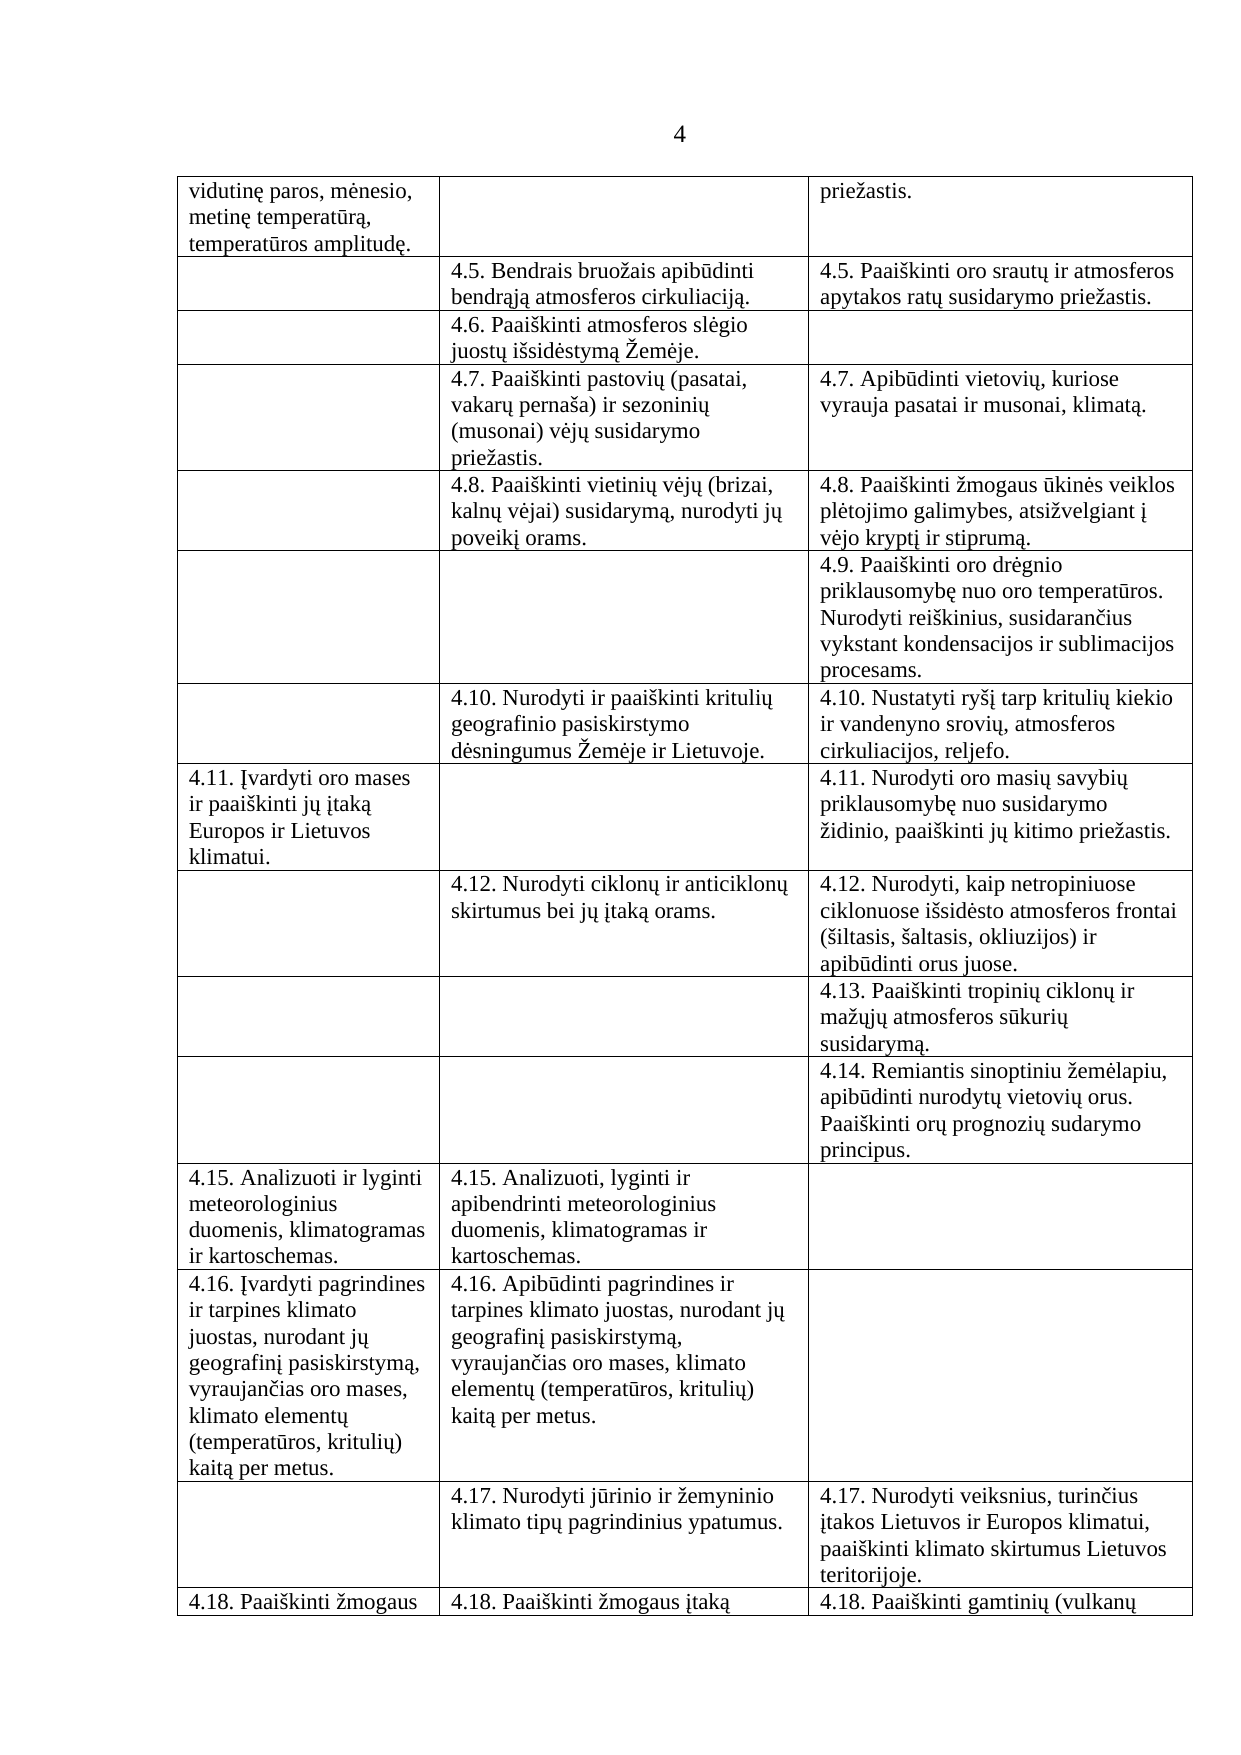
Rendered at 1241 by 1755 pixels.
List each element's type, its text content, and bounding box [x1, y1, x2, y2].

table_cell [440, 977, 808, 1056]
table_cell 4.11. Įvardyti oro mases ir paaiškinti jų įtaką Europos ir Lietuvos klimatui. [178, 764, 439, 869]
table_cell 4.11. Nurodyti oro masių savybių priklausomybę nuo susidarymo židinio, paaiškinti jų kitimo priežastis. [809, 764, 1192, 869]
table_cell 4.17. Nurodyti jūrinio ir žemyninio klimato tipų pagrindinius ypatumus. [440, 1482, 808, 1587]
table_cell [178, 871, 439, 976]
table_cell [809, 311, 1192, 363]
table_cell 4.9. Paaiškinti oro drėgnio priklausomybę nuo oro temperatūros. Nurodyti reiškinius, susidarančius vykstant kondensacijos ir sublimacijos procesams. [809, 551, 1192, 683]
table_cell 4.18. Paaiškinti gamtinių (vulkanų [809, 1588, 1192, 1615]
table_cell [178, 311, 439, 363]
table_cell 4.16. Įvardyti pagrindines ir tarpines klimato juostas, nurodant jų geografinį pasiskirstymą, vyraujančias oro mases, klimato elementų (temperatūros, kritulių) kaitą per metus. [178, 1270, 439, 1481]
table_cell [440, 1057, 808, 1162]
table_cell [178, 365, 439, 470]
table_cell [178, 684, 439, 763]
table_cell priežastis. [809, 177, 1192, 256]
table_cell 4.18. Paaiškinti žmogaus [178, 1588, 439, 1615]
table_cell 4.12. Nurodyti, kaip netropiniuose ciklonuose išsidėsto atmosferos frontai (šiltasis, šaltasis, okliuzijos) ir apibūdinti orus juose. [809, 871, 1192, 976]
table_cell [809, 1270, 1192, 1481]
table_cell [440, 764, 808, 869]
table_cell 4.13. Paaiškinti tropinių ciklonų ir mažųjų atmosferos sūkurių susidarymą. [809, 977, 1192, 1056]
table_cell 4.8. Paaiškinti žmogaus ūkinės veiklos plėtojimo galimybes, atsižvelgiant į vėjo kryptį ir stiprumą. [809, 471, 1192, 550]
table_cell [440, 177, 808, 256]
table_cell [178, 977, 439, 1056]
table_cell vidutinę paros, mėnesio, metinę temperatūrą, temperatūros amplitudę. [178, 177, 439, 256]
table_cell [178, 551, 439, 683]
table_cell 4.14. Remiantis sinoptiniu žemėlapiu, apibūdinti nurodytų vietovių orus. Paaiškinti orų prognozių sudarymo principus. [809, 1057, 1192, 1162]
table_cell [178, 257, 439, 310]
table_cell 4.16. Apibūdinti pagrindines ir tarpines klimato juostas, nurodant jų geografinį pasiskirstymą, vyraujančias oro mases, klimato elementų (temperatūros, kritulių) kaitą per metus. [440, 1270, 808, 1481]
table_cell 4.17. Nurodyti veiksnius, turinčius įtakos Lietuvos ir Europos klimatui, paaiškinti klimato skirtumus Lietuvos teritorijoje. [809, 1482, 1192, 1587]
table_cell 4.10. Nurodyti ir paaiškinti kritulių geografinio pasiskirstymo dėsningumus Žemėje ir Lietuvoje. [440, 684, 808, 763]
table_cell 4.5. Bendrais bruožais apibūdinti bendrąją atmosferos cirkuliaciją. [440, 257, 808, 310]
table_cell 4.5. Paaiškinti oro srautų ir atmosferos apytakos ratų susidarymo priežastis. [809, 257, 1192, 310]
table_cell 4.18. Paaiškinti žmogaus įtaką [440, 1588, 808, 1615]
table_cell 4.15. Analizuoti ir lyginti meteorologinius duomenis, klimatogramas ir kartoschemas. [178, 1164, 439, 1269]
table_cell [178, 1057, 439, 1162]
table_cell [809, 1164, 1192, 1269]
table_cell 4.12. Nurodyti ciklonų ir anticiklonų skirtumus bei jų įtaką orams. [440, 871, 808, 976]
table_cell 4.7. Paaiškinti pastovių (pasatai, vakarų pernaša) ir sezoninių (musonai) vėjų susidarymo priežastis. [440, 365, 808, 470]
table_cell 4.6. Paaiškinti atmosferos slėgio juostų išsidėstymą Žemėje. [440, 311, 808, 363]
table_cell 4.15. Analizuoti, lyginti ir apibendrinti meteorologinius duomenis, klimatogramas ir kartoschemas. [440, 1164, 808, 1269]
table_cell 4.10. Nustatyti ryšį tarp kritulių kiekio ir vandenyno srovių, atmosferos cirkuliacijos, reljefo. [809, 684, 1192, 763]
table_cell [178, 471, 439, 550]
table_cell [440, 551, 808, 683]
table_cell [178, 1482, 439, 1587]
table_cell 4.8. Paaiškinti vietinių vėjų (brizai, kalnų vėjai) susidarymą, nurodyti jų poveikį orams. [440, 471, 808, 550]
table_cell 4.7. Apibūdinti vietovių, kuriose vyrauja pasatai ir musonai, klimatą. [809, 365, 1192, 470]
